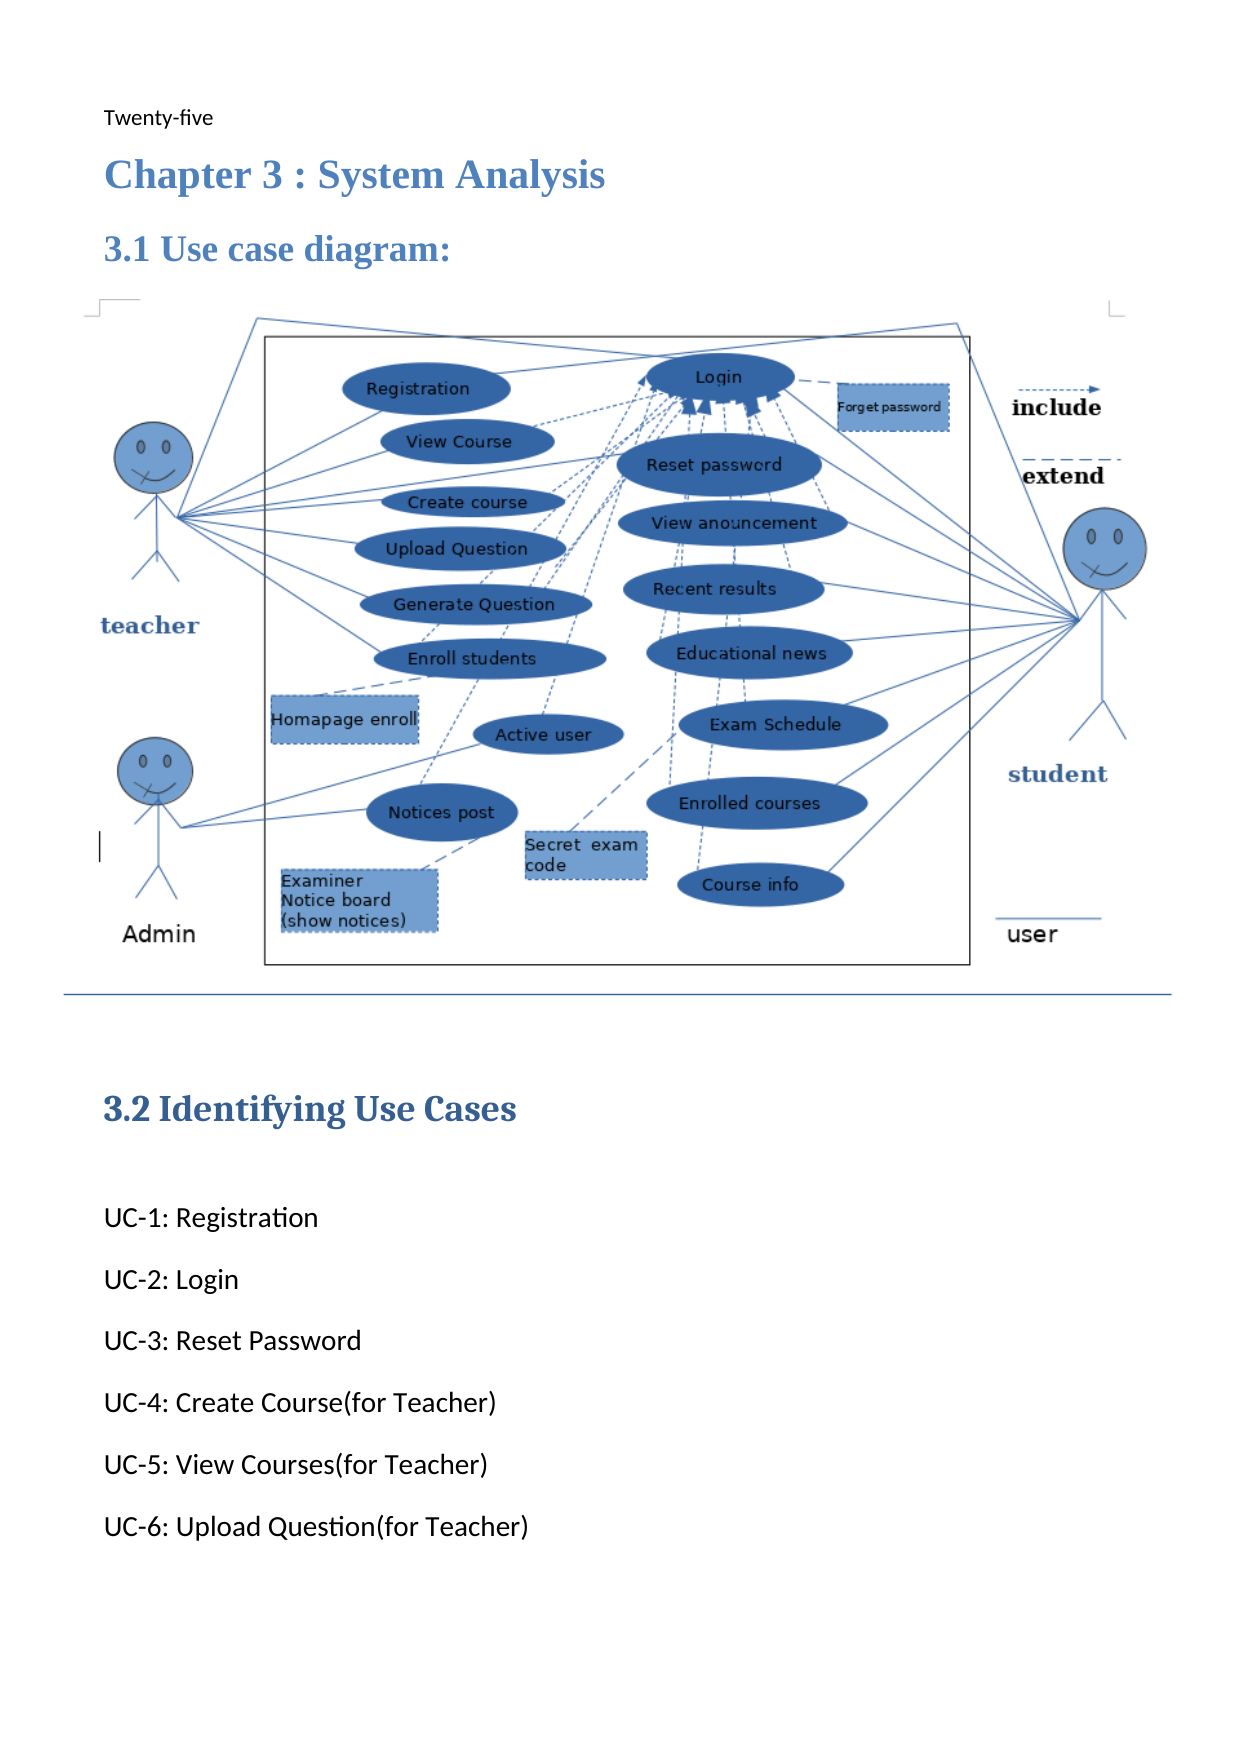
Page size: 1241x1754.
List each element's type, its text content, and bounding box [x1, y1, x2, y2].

subtitle 3.2 Identifying Use Cases [103, 1025, 1090, 1131]
text UC-6: Upload Question(for Teacher) [103, 1508, 1090, 1543]
text UC-2: Login [103, 1261, 1090, 1296]
text UC-5: View Courses(for Teacher) [103, 1446, 1090, 1482]
text UC-4: Create Course(for Teacher) [103, 1384, 1090, 1420]
text UC-1: Registration [103, 1199, 1090, 1234]
text UC-3: Reset Password [103, 1322, 1090, 1358]
subtitle 3.1 Use case diagram: [103, 226, 1090, 269]
subtitle Chapter 3 : System Analysis [103, 150, 1090, 198]
picture [63, 299, 1172, 1025]
